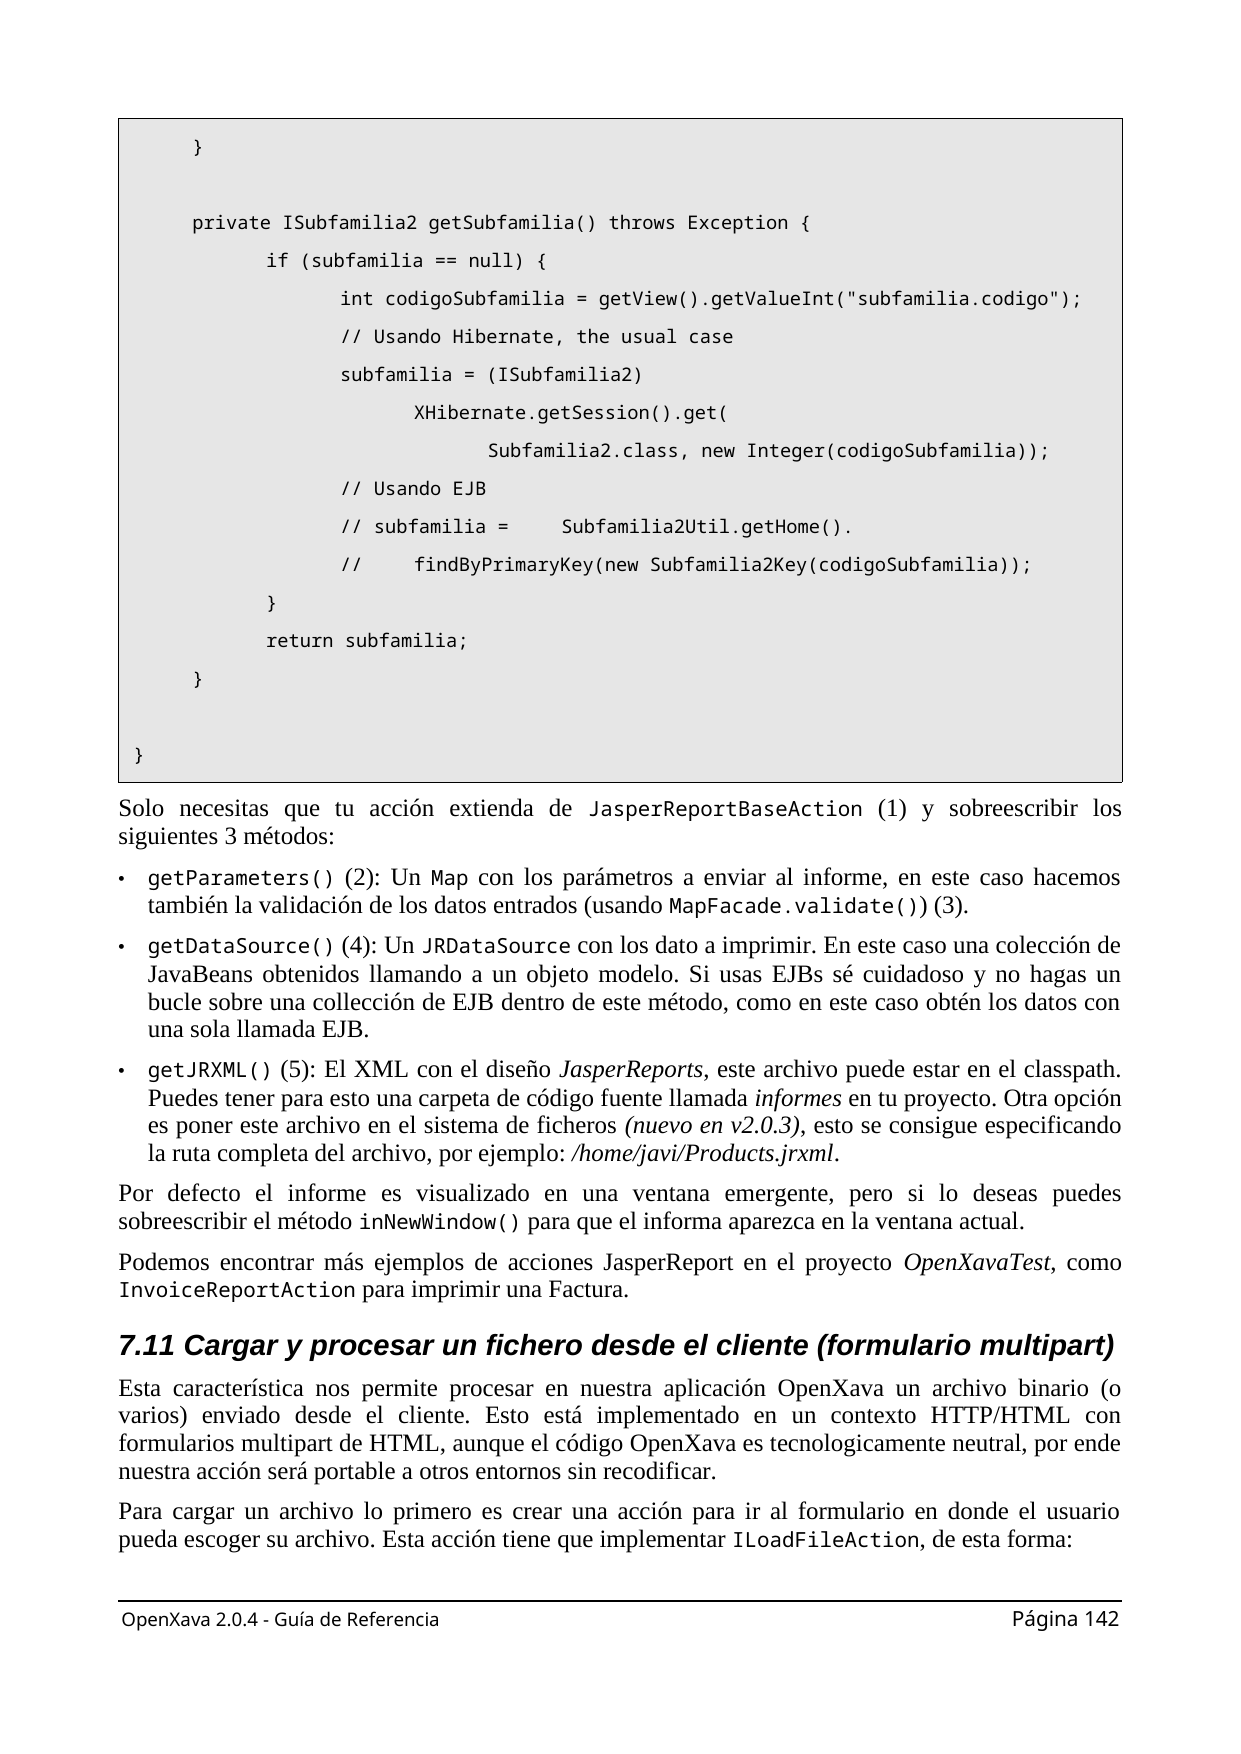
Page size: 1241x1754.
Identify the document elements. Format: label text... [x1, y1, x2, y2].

text // findByPrimaryKey(new Subfamilia2Key(codigoSubfamilia)); [119, 536, 1122, 574]
text } [119, 119, 1122, 156]
text subfamilia = (ISubfamilia2) [119, 346, 1122, 384]
text return subfamilia; [119, 612, 1122, 650]
text XHibernate.getSession().get( [119, 384, 1122, 422]
subtitle Cargar y procesar un fichero desde el cliente (formulario multipart) [118, 1329, 1122, 1361]
text } [119, 574, 1122, 612]
text int codigoSubfamilia = getView().getValueInt("subfamilia.codigo"); [119, 270, 1122, 308]
text Subfamilia2.class, new Integer(codigoSubfamilia)); [119, 422, 1122, 460]
text // Usando EJB [119, 460, 1122, 498]
text Para cargar un archivo lo primero es crear una acción para ir al formulario en donde el usuario pueda escoger su archivo. Esta acción tiene que implementar ILoadFileAction, de esta forma: [118, 1497, 1122, 1553]
list getParameters() (2): Un Map con los parámetros a enviar al informe, en este caso hacemos también la validación de los datos entrados (usando MapFacade.validate()) (3). [118, 863, 1122, 919]
text private ISubfamilia2 getSubfamilia() throws Exception { [119, 194, 1122, 232]
text // subfamilia = Subfamilia2Util.getHome(). [119, 498, 1122, 536]
text } [119, 650, 1122, 688]
list getJRXML() (5): El XML con el diseño JasperReports, este archivo puede estar en el classpath. Puedes tener para esto una carpeta de código fuente llamada informes en tu proyecto. Otra opción es poner este archivo en el sistema de ficheros (nuevo en v2.0.3), esto se consigue especificando la ruta completa del archivo, por ejemplo: /home/javi/Products.jrxml. [118, 1056, 1122, 1167]
text Solo necesitas que tu acción extienda de JasperReportBaseAction (1) y sobreescribir los siguientes 3 métodos: [118, 794, 1122, 850]
text Por defecto el informe es visualizado en una ventana emergente, pero si lo deseas puedes sobreescribir el método inNewWindow() para que el informa aparezca en la ventana actual. [118, 1179, 1122, 1235]
text Esta característica nos permite procesar en nuestra aplicación OpenXava un archivo binario (o varios) enviado desde el cliente. Esto está implementado en un contexto HTTP/HTML con formularios multipart de HTML, aunque el código OpenXava es tecnologicamente neutral, por ende nuestra acción será portable a otros entornos sin recodificar. [118, 1374, 1122, 1485]
text Podemos encontrar más ejemplos de acciones JasperReport en el proyecto OpenXavaTest, como InvoiceReportAction para imprimir una Factura. [118, 1248, 1122, 1304]
text // Usando Hibernate, the usual case [119, 308, 1122, 346]
text if (subfamilia == null) { [119, 232, 1122, 270]
text } [119, 726, 1122, 782]
list getDataSource() (4): Un JRDataSource con los dato a imprimir. En este caso una colección de JavaBeans obtenidos llamando a un objeto modelo. Si usas EJBs sé cuidadoso y no hagas un bucle sobre una collección de EJB dentro de este método, como en este caso obtén los datos con una sola llamada EJB. [118, 932, 1122, 1043]
